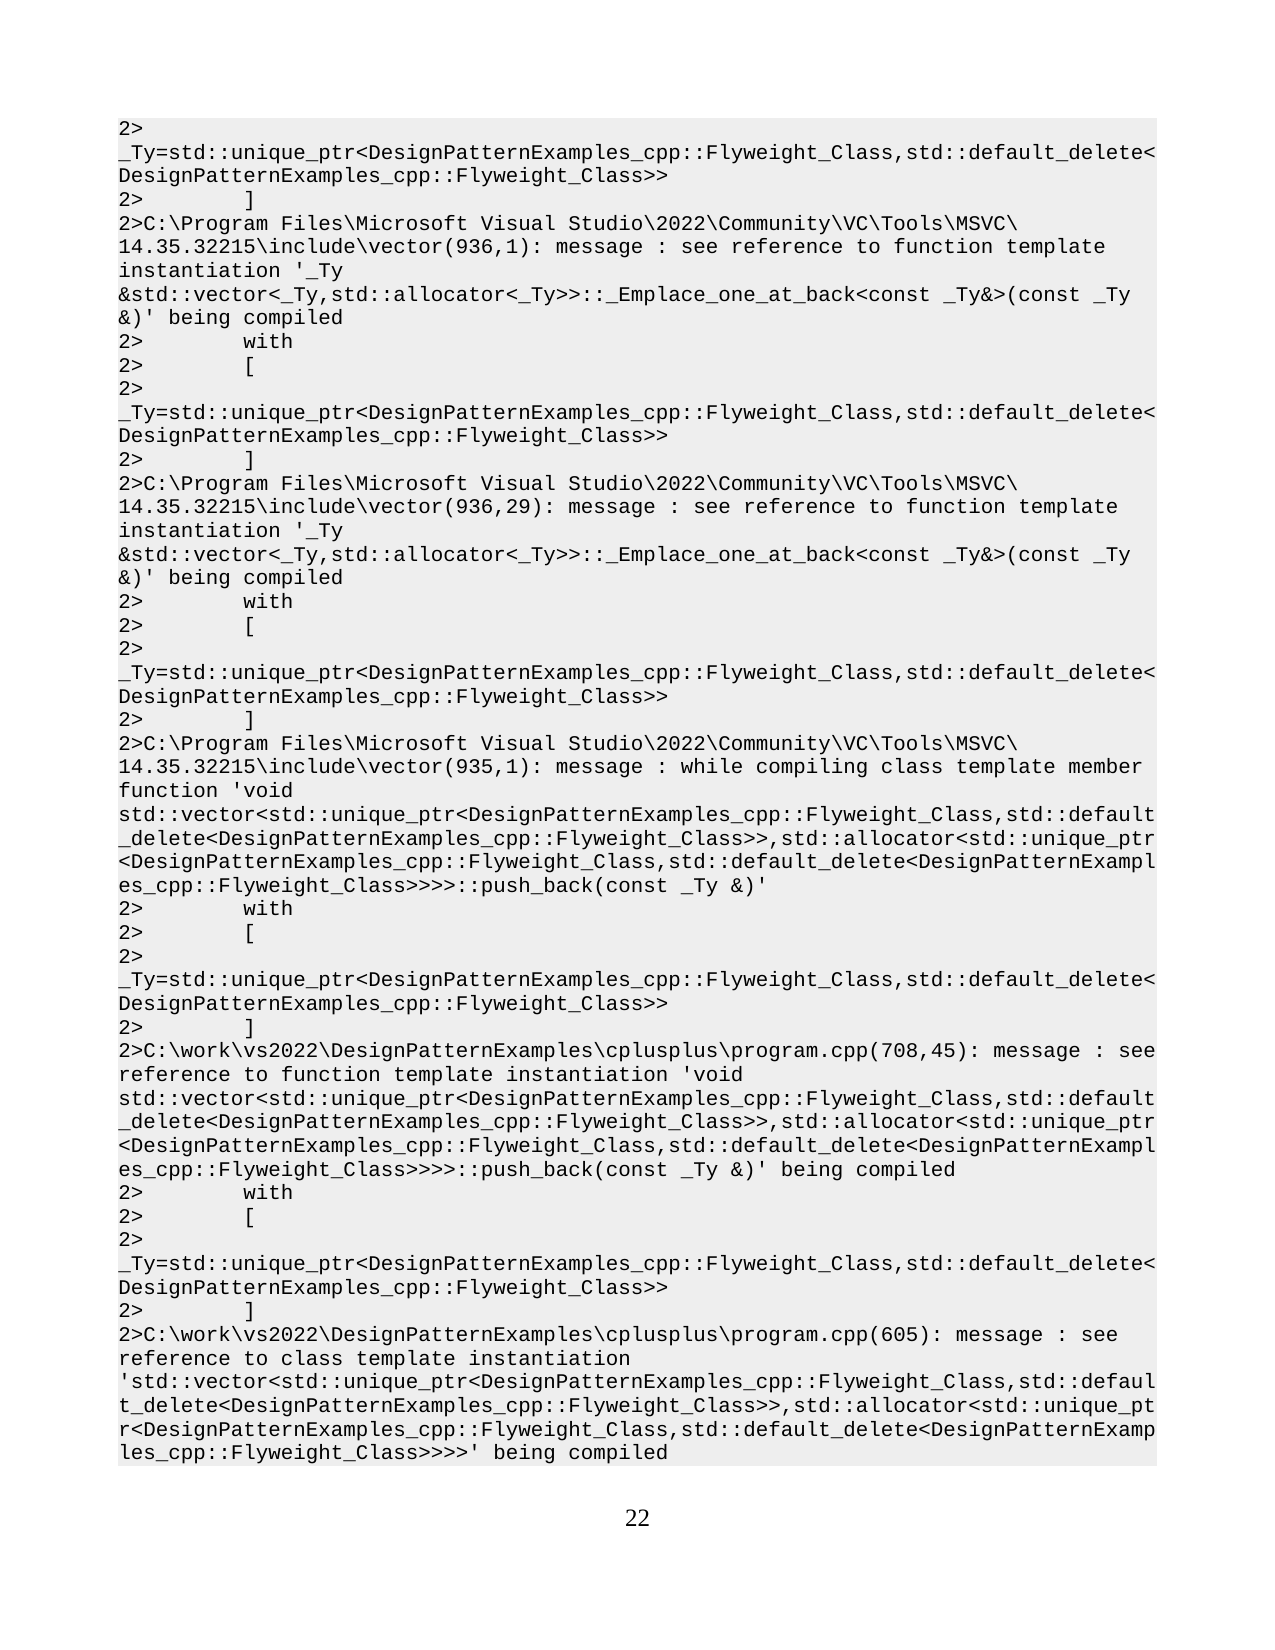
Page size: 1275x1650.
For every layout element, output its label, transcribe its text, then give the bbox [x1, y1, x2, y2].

text 2> ] [118, 709, 1157, 733]
text 2> _Ty=std::unique_ptr<DesignPatternExamples_cpp::Flyweight_Class,std::default_delete<DesignPatternExamples_cpp::Flyweight_Class>> [118, 946, 1157, 1017]
text 2> [ [118, 615, 1157, 638]
text 2> _Ty=std::unique_ptr<DesignPatternExamples_cpp::Flyweight_Class,std::default_delete<DesignPatternExamples_cpp::Flyweight_Class>> [118, 638, 1157, 709]
text 2>C:\Program Files\Microsoft Visual Studio\2022\Community\VC\Tools\MSVC\14.35.32215\include\vector(936,1): message : see reference to function template instantiation '_Ty &std::vector<_Ty,std::allocator<_Ty>>::_Emplace_one_at_back<const _Ty&>(const _Ty &)' being compiled [118, 213, 1157, 331]
text 2> _Ty=std::unique_ptr<DesignPatternExamples_cpp::Flyweight_Class,std::default_delete<DesignPatternExamples_cpp::Flyweight_Class>> [118, 1229, 1157, 1300]
text 2> ] [118, 189, 1157, 213]
text 2>C:\Program Files\Microsoft Visual Studio\2022\Community\VC\Tools\MSVC\14.35.32215\include\vector(936,29): message : see reference to function template instantiation '_Ty &std::vector<_Ty,std::allocator<_Ty>>::_Emplace_one_at_back<const _Ty&>(const _Ty &)' being compiled [118, 473, 1157, 591]
text 2> _Ty=std::unique_ptr<DesignPatternExamples_cpp::Flyweight_Class,std::default_delete<DesignPatternExamples_cpp::Flyweight_Class>> [118, 378, 1157, 449]
text 2> with [118, 898, 1157, 922]
text 2>C:\work\vs2022\DesignPatternExamples\cplusplus\program.cpp(605): message : see reference to class template instantiation 'std::vector<std::unique_ptr<DesignPatternExamples_cpp::Flyweight_Class,std::default_delete<DesignPatternExamples_cpp::Flyweight_Class>>,std::allocator<std::unique_ptr<DesignPatternExamples_cpp::Flyweight_Class,std::default_delete<DesignPatternExamples_cpp::Flyweight_Class>>>>' being compiled [118, 1324, 1157, 1466]
text 2> with [118, 1182, 1157, 1206]
text 2> [ [118, 1206, 1157, 1229]
text 2> [ [118, 922, 1157, 946]
text 2> ] [118, 1017, 1157, 1040]
text 2> [ [118, 354, 1157, 378]
text 2> _Ty=std::unique_ptr<DesignPatternExamples_cpp::Flyweight_Class,std::default_delete<DesignPatternExamples_cpp::Flyweight_Class>> [118, 118, 1157, 189]
text 2>C:\Program Files\Microsoft Visual Studio\2022\Community\VC\Tools\MSVC\14.35.32215\include\vector(935,1): message : while compiling class template member function 'void std::vector<std::unique_ptr<DesignPatternExamples_cpp::Flyweight_Class,std::default_delete<DesignPatternExamples_cpp::Flyweight_Class>>,std::allocator<std::unique_ptr<DesignPatternExamples_cpp::Flyweight_Class,std::default_delete<DesignPatternExamples_cpp::Flyweight_Class>>>>::push_back(const _Ty &)' [118, 733, 1157, 898]
text 2>C:\work\vs2022\DesignPatternExamples\cplusplus\program.cpp(708,45): message : see reference to function template instantiation 'void std::vector<std::unique_ptr<DesignPatternExamples_cpp::Flyweight_Class,std::default_delete<DesignPatternExamples_cpp::Flyweight_Class>>,std::allocator<std::unique_ptr<DesignPatternExamples_cpp::Flyweight_Class,std::default_delete<DesignPatternExamples_cpp::Flyweight_Class>>>>::push_back(const _Ty &)' being compiled [118, 1040, 1157, 1182]
text 2> with [118, 591, 1157, 615]
text 2> with [118, 331, 1157, 354]
text 2> ] [118, 449, 1157, 473]
text 2> ] [118, 1300, 1157, 1324]
